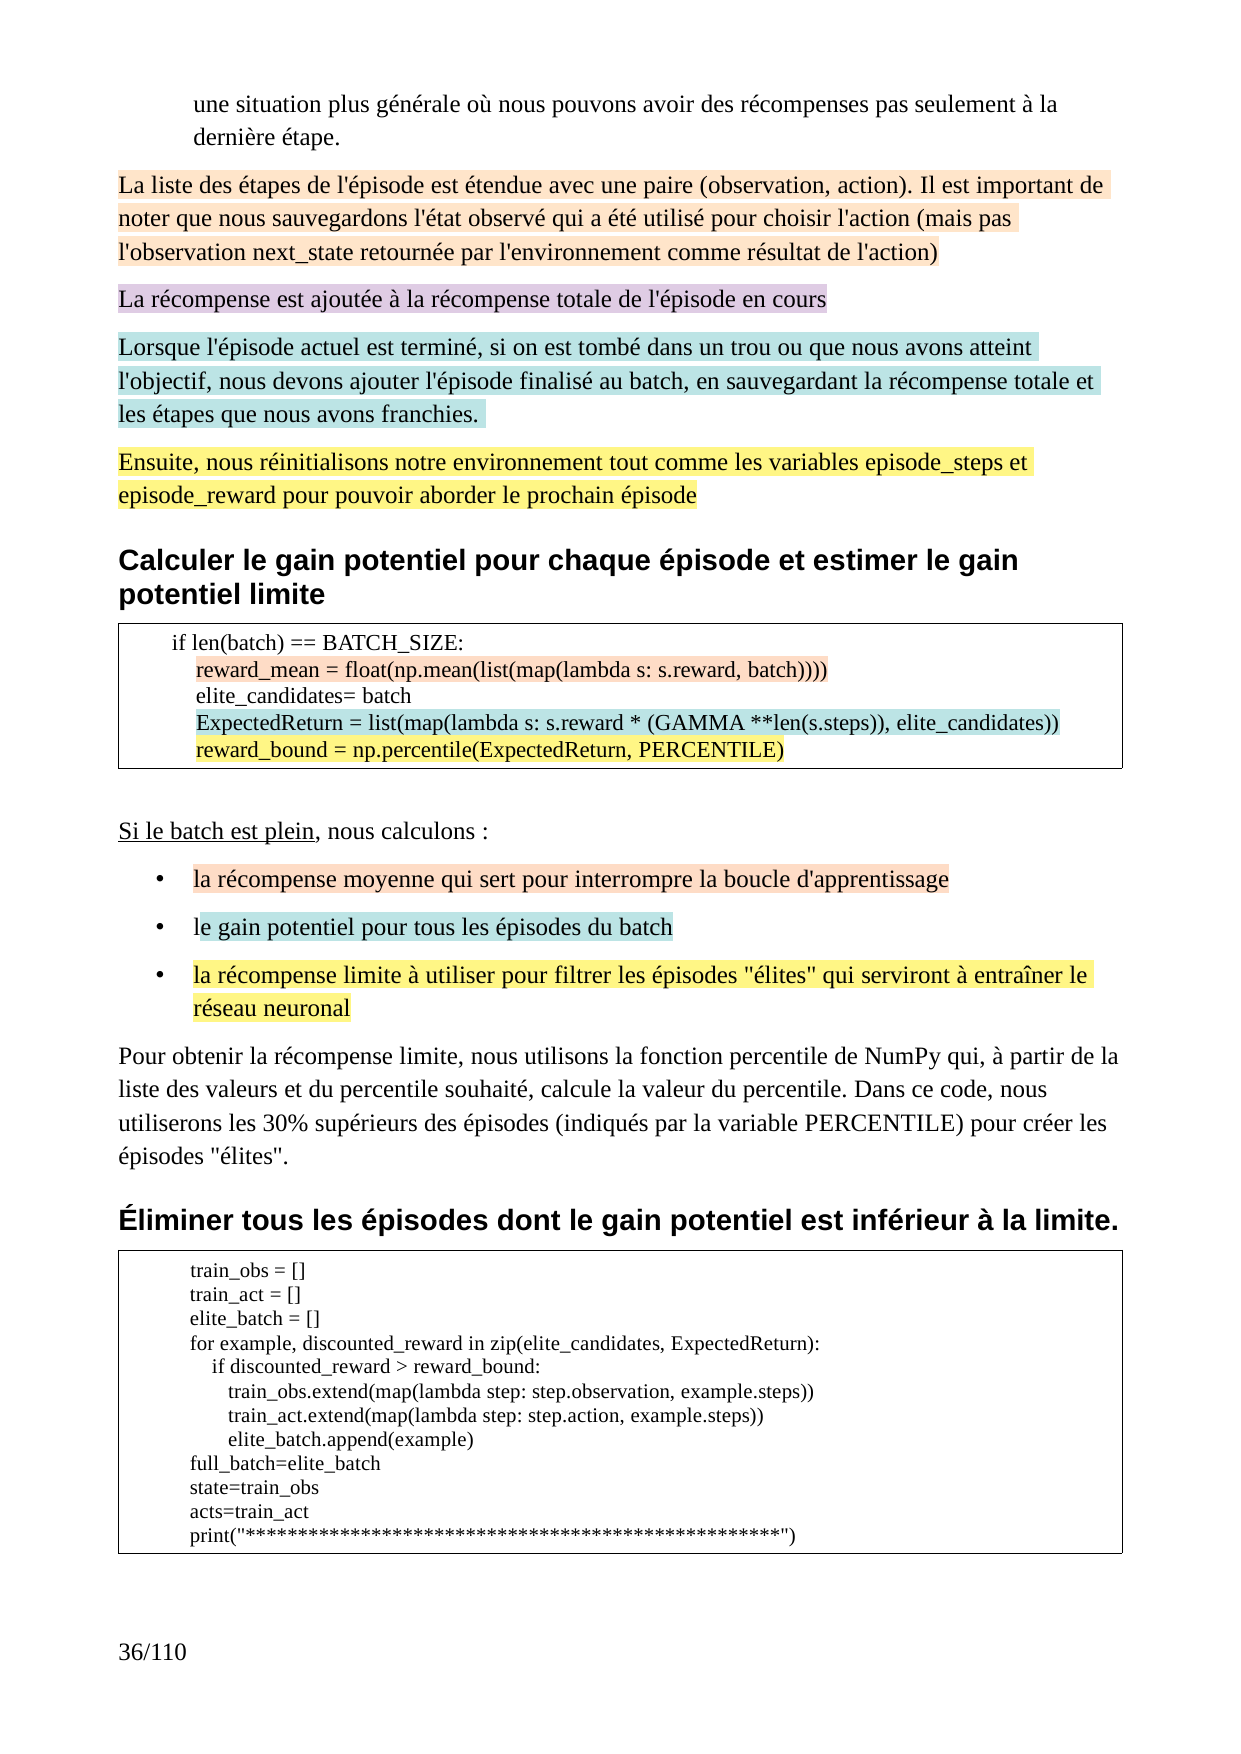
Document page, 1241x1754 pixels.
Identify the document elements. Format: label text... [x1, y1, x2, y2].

list une situation plus générale où nous pouvons avoir des récompenses pas seulement à la dernière étape. [156, 88, 1122, 151]
table_header train_obs = [] train_act = [] elite_batch = [] for example, discounted_reward in zip(elite_candidates, ExpectedReturn): if discounted_reward > reward_bound: train_obs.extend(map(lambda step: step.observation, example.steps)) train_act.extend(map(lambda step: step.action, example.steps)) elite_batch.append(example) full_batch=elite_batch state=train_obs acts=train_act print("***************************************************") [119, 1251, 1122, 1553]
text Lorsque l'épisode actuel est terminé, si on est tombé dans un trou ou que nous avons atteint l'objectif, nous devons ajouter l'épisode finalisé au batch, en sauvegardant la récompense totale et les étapes que nous avons franchies. [118, 332, 1122, 428]
text La liste des étapes de l'épisode est étendue avec une paire (observation, action). Il est important de noter que nous sauvegardons l'état observé qui a été utilisé pour choisir l'action (mais pas l'observation next_state retournée par l'environnement comme résultat de l'action) [118, 170, 1122, 266]
subtitle Éliminer tous les épisodes dont le gain potentiel est inférieur à la limite. [118, 1203, 1122, 1237]
list la récompense moyenne qui sert pour interrompre la boucle d'apprentissage [156, 864, 1122, 893]
list la récompense limite à utiliser pour filtrer les épisodes "élites" qui serviront à entraîner le réseau neuronal [156, 959, 1122, 1022]
subtitle Calculer le gain potentiel pour chaque épisode et estimer le gain potentiel limite [118, 543, 1122, 611]
text Ensuite, nous réinitialisons notre environnement tout comme les variables episode_steps et episode_reward pour pouvoir aborder le prochain épisode [118, 447, 1122, 509]
table_header if len(batch) == BATCH_SIZE: reward_mean = float(np.mean(list(map(lambda s: s.reward, batch)))) elite_candidates= batch ExpectedReturn = list(map(lambda s: s.reward * (GAMMA **len(s.steps)), elite_candidates)) reward_bound = np.percentile(ExpectedReturn, PERCENTILE) [119, 624, 1122, 768]
text Pour obtenir la récompense limite, nous utilisons la fonction percentile de NumPy qui, à partir de la liste des valeurs et du percentile souhaité, calcule la valeur du percentile. Dans ce code, nous utiliserons les 30% supérieurs des épisodes (indiqués par la variable PERCENTILE) pour créer les épisodes "élites". [118, 1041, 1122, 1170]
list le gain potentiel pour tous les épisodes du batch [156, 912, 1122, 941]
text La récompense est ajoutée à la récompense totale de l'épisode en cours [118, 284, 1122, 313]
text Si le batch est plein, nous calculons : [118, 816, 1122, 845]
